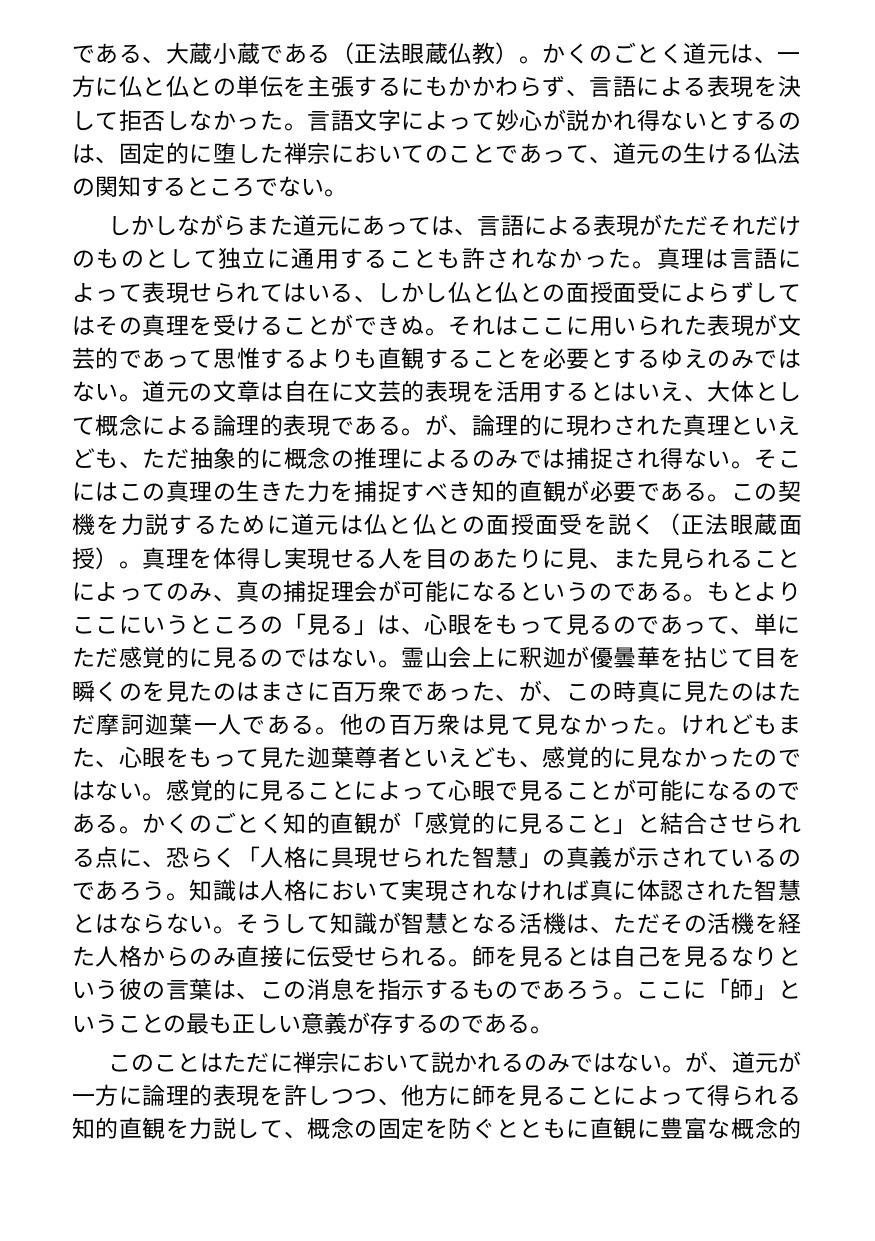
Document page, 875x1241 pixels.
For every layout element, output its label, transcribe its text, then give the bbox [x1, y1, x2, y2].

text このことはただに禅宗において説かれるのみではない。が、道元が一方に論理的表現を許しつつ、他方に師を見ることによって得られる知的直観を力説して、概念の固定を防ぐとともに直観に豊富な概念的 [72, 1045, 802, 1144]
text しかしながらまた道元にあっては、言語による表現がただそれだけのものとして独立に通用することも許されなかった。真理は言語によって表現せられてはいる、しかし仏と仏との面授面受によらずしてはその真理を受けることができぬ。それはここに用いられた表現が文芸的であって思惟するよりも直観することを必要とするゆえのみではない。道元の文章は自在に文芸的表現を活用するとはいえ、大体として概念による論理的表現である。が、論理的に現わされた真理といえども、ただ抽象的に概念の推理によるのみでは捕捉され得ない。そこにはこの真理の生きた力を捕捉すべき知的直観が必要である。この契機を力説するために道元は仏と仏との面授面受を説く（正法眼蔵面授）。真理を体得し実現せる人を目のあたりに見、また見られることによってのみ、真の捕捉理会が可能になるというのである。もとよりここにいうところの「見る」は、心眼をもって見るのであって、単にただ感覚的に見るのではない。霊山会上に釈迦が優曇華を拈じて目を瞬くのを見たのはまさに百万衆であった、が、この時真に見たのはただ摩訶迦葉一人である。他の百万衆は見て見なかった。けれどもまた、心眼をもって見た迦葉尊者といえども、感覚的に見なかったのではない。感覚的に見ることによって心眼で見ることが可能になるのである。かくのごとく知的直観が「感覚的に見ること」と結合させられる点に、恐らく「人格に具現せられた智慧」の真義が示されているのであろう。知識は人格において実現されなければ真に体認された智慧とはならない。そうして知識が智慧となる活機は、ただその活機を経た人格からのみ直接に伝受せられる。師を見るとは自己を見るなりという彼の言葉は、この消息を指示するものであろう。ここに「師」ということの最も正しい意義が存するのである。 [72, 208, 802, 1039]
text である、大蔵小蔵である（正法眼蔵仏教）。かくのごとく道元は、一方に仏と仏との単伝を主張するにもかかわらず、言語による表現を決して拒否しなかった。言語文字によって妙心が説かれ得ないとするのは、固定的に堕した禅宗においてのことであって、道元の生ける仏法の関知するところでない。 [72, 36, 802, 202]
